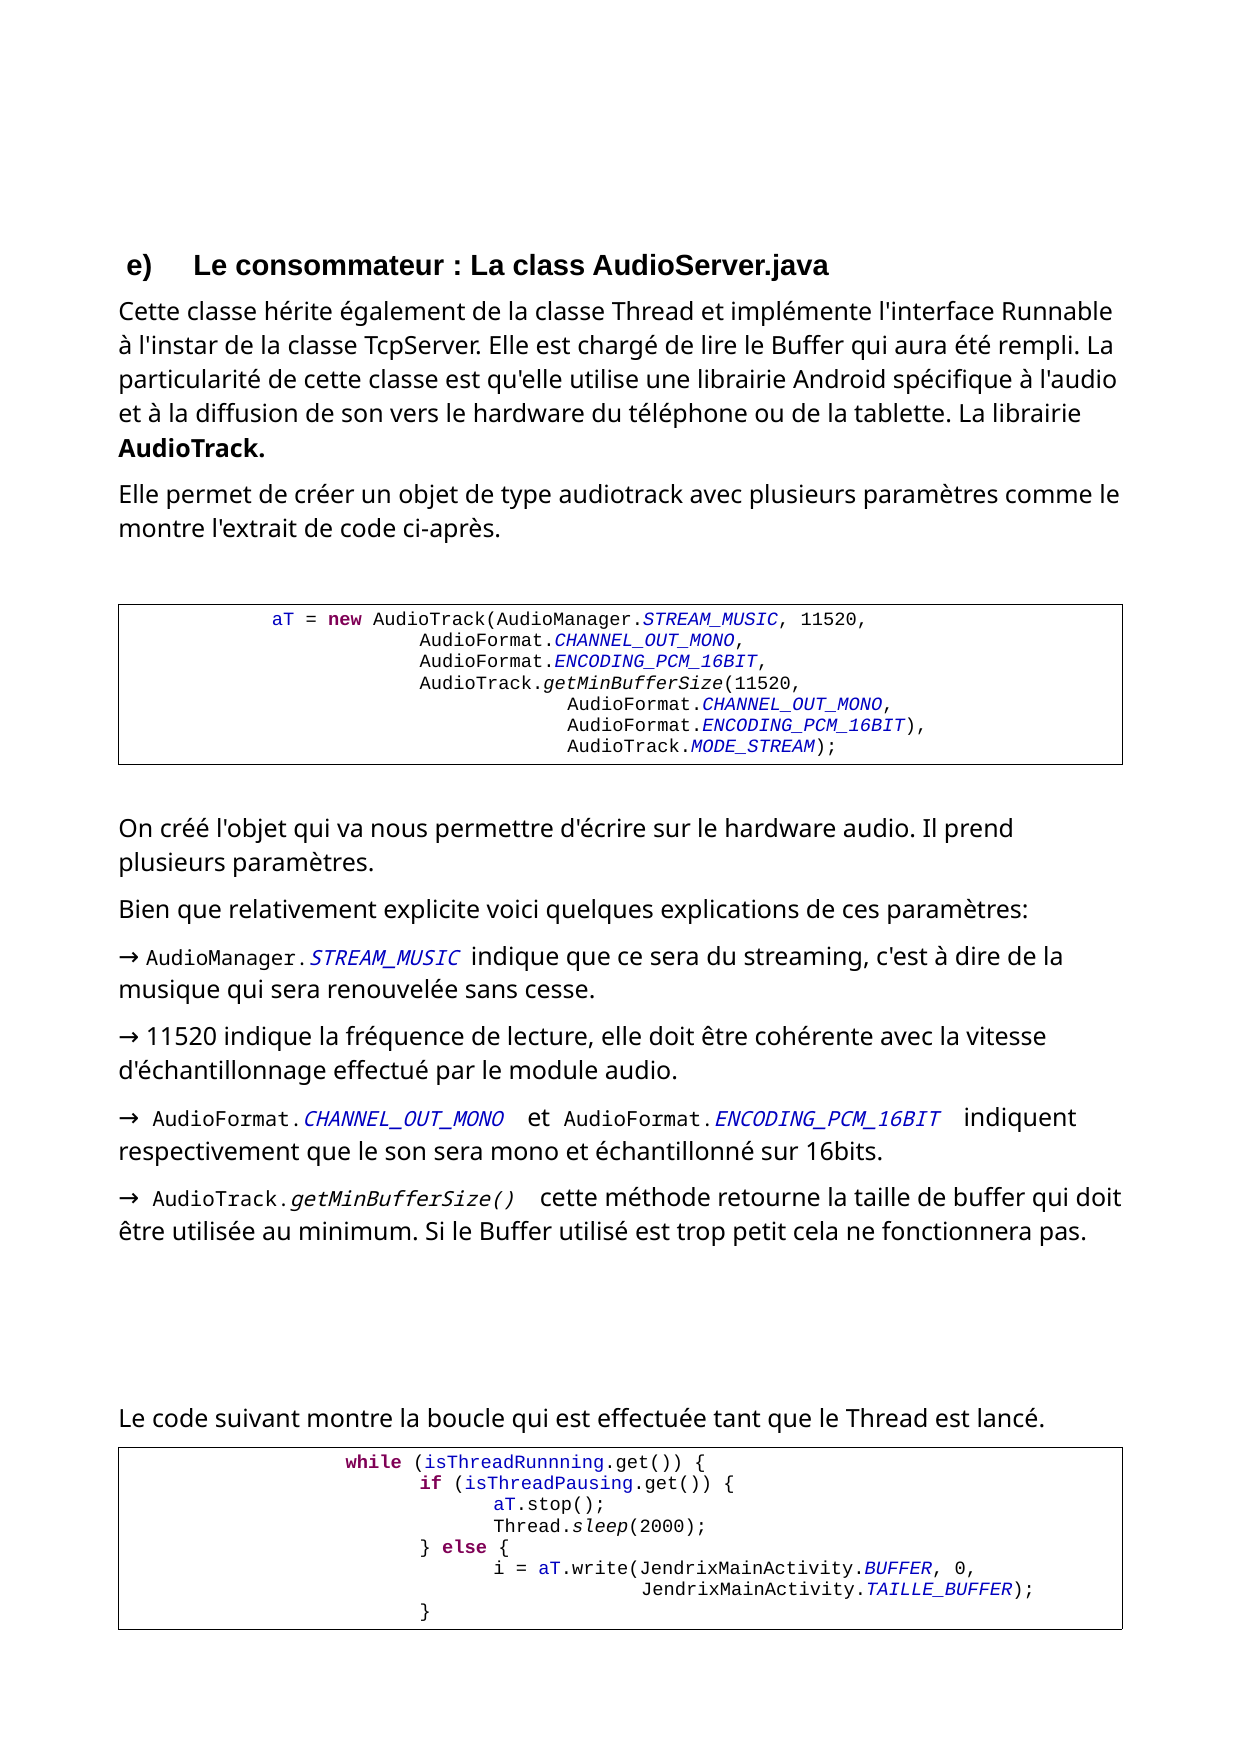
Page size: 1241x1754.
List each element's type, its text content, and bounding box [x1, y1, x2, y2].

text → AudioManager.STREAM_MUSIC indique que ce sera du streaming, c'est à dire de la musique qui sera renouvelée sans cesse. [118, 938, 1122, 1006]
text → 11520 indique la fréquence de lecture, elle doit être cohérente avec la vitesse d'échantillonnage effectué par le module audio. [118, 1019, 1122, 1087]
text → AudioFormat.CHANNEL_OUT_MONO et AudioFormat.ENCODING_PCM_16BIT indiquent respectivement que le son sera mono et échantillonné sur 16bits. [118, 1099, 1122, 1167]
table_header while (isThreadRunnning.get()) { if (isThreadPausing.get()) { aT.stop(); Thread.sleep(2000); } else { i = aT.write(JendrixMainActivity.BUFFER, 0, JendrixMainActivity.TAILLE_BUFFER); } [119, 1448, 1122, 1628]
text Le code suivant montre la boucle qui est effectuée tant que le Thread est lancé. [118, 1400, 1122, 1434]
text Bien que relativement explicite voici quelques explications de ces paramètres: [118, 892, 1122, 926]
text Elle permet de créer un objet de type audiotrack avec plusieurs paramètres comme le montre l'extrait de code ci-après. [118, 477, 1122, 545]
subtitle Le consommateur : La class AudioServer.java [118, 248, 1122, 281]
table_header aT = new AudioTrack(AudioManager.STREAM_MUSIC, 11520, AudioFormat.CHANNEL_OUT_MONO, AudioFormat.ENCODING_PCM_16BIT, AudioTrack.getMinBufferSize(11520, AudioFormat.CHANNEL_OUT_MONO, AudioFormat.ENCODING_PCM_16BIT), AudioTrack.MODE_STREAM); [119, 605, 1122, 764]
text On créé l'objet qui va nous permettre d'écrire sur le hardware audio. Il prend plusieurs paramètres. [118, 811, 1122, 879]
text → AudioTrack.getMinBufferSize() cette méthode retourne la taille de buffer qui doit être utilisée au minimum. Si le Buffer utilisé est trop petit cela ne fonctionnera pas. [118, 1180, 1122, 1248]
text Cette classe hérite également de la classe Thread et implémente l'interface Runnable à l'instar de la classe TcpServer. Elle est chargé de lire le Buffer qui aura été rempli. La particularité de cette classe est qu'elle utilise une librairie Android spécifique à l'audio et à la diffusion de son vers le hardware du téléphone ou de la tablette. La librairie AudioTrack. [118, 294, 1122, 464]
